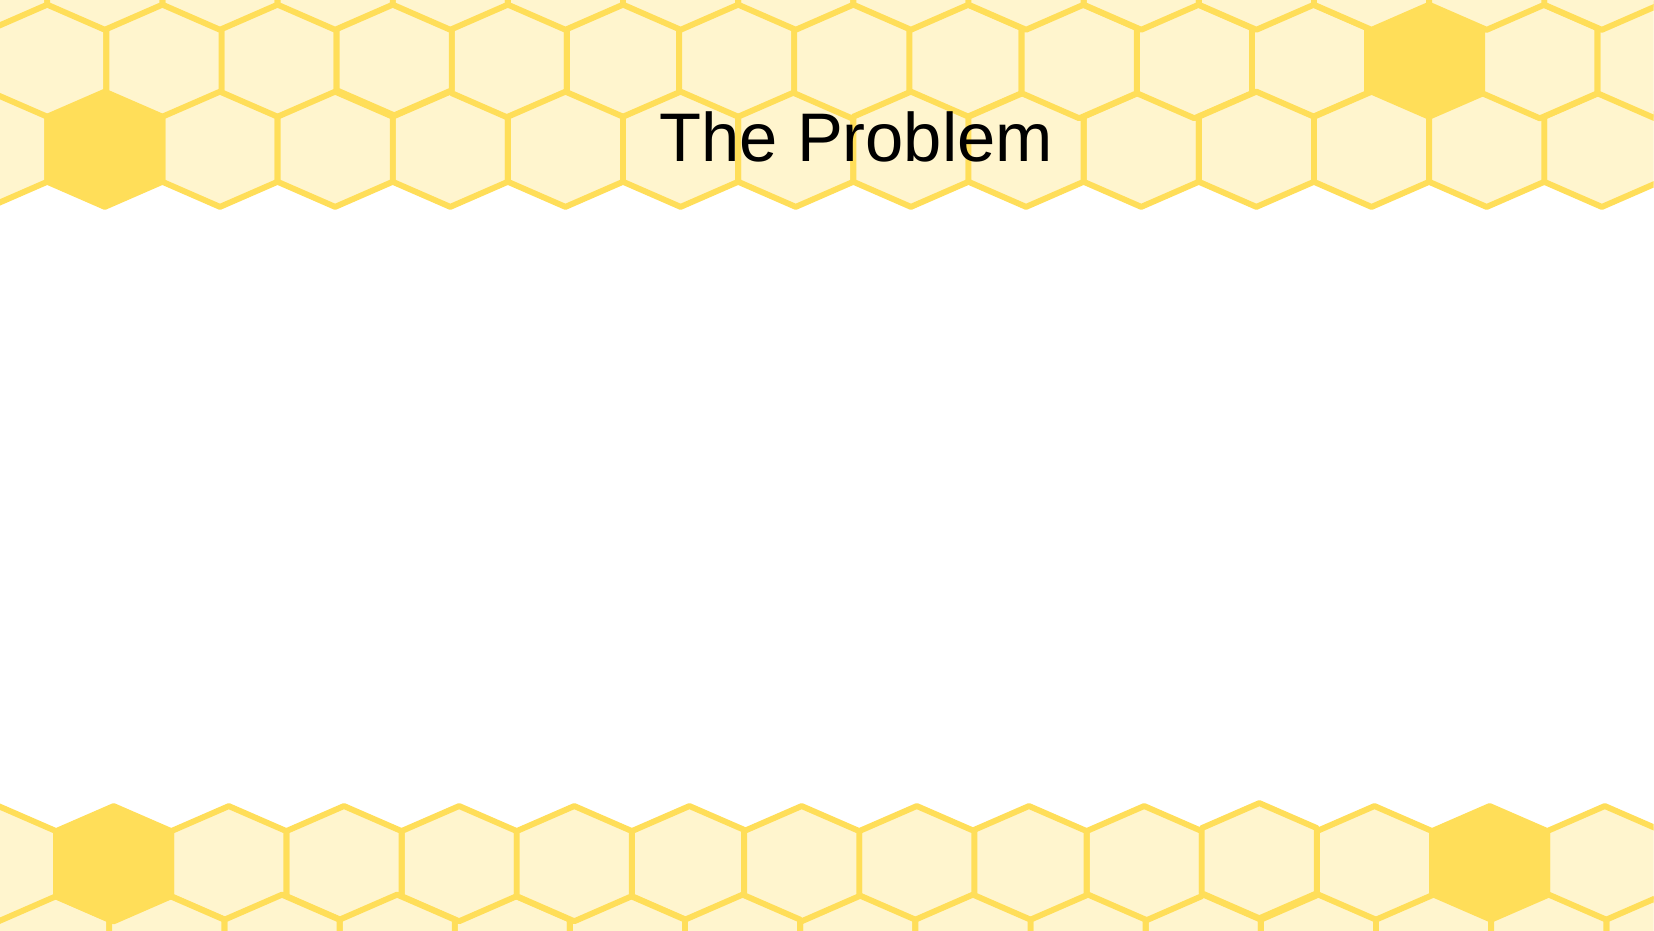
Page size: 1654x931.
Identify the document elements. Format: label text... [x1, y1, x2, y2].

title The Problem [112, 37, 1601, 238]
